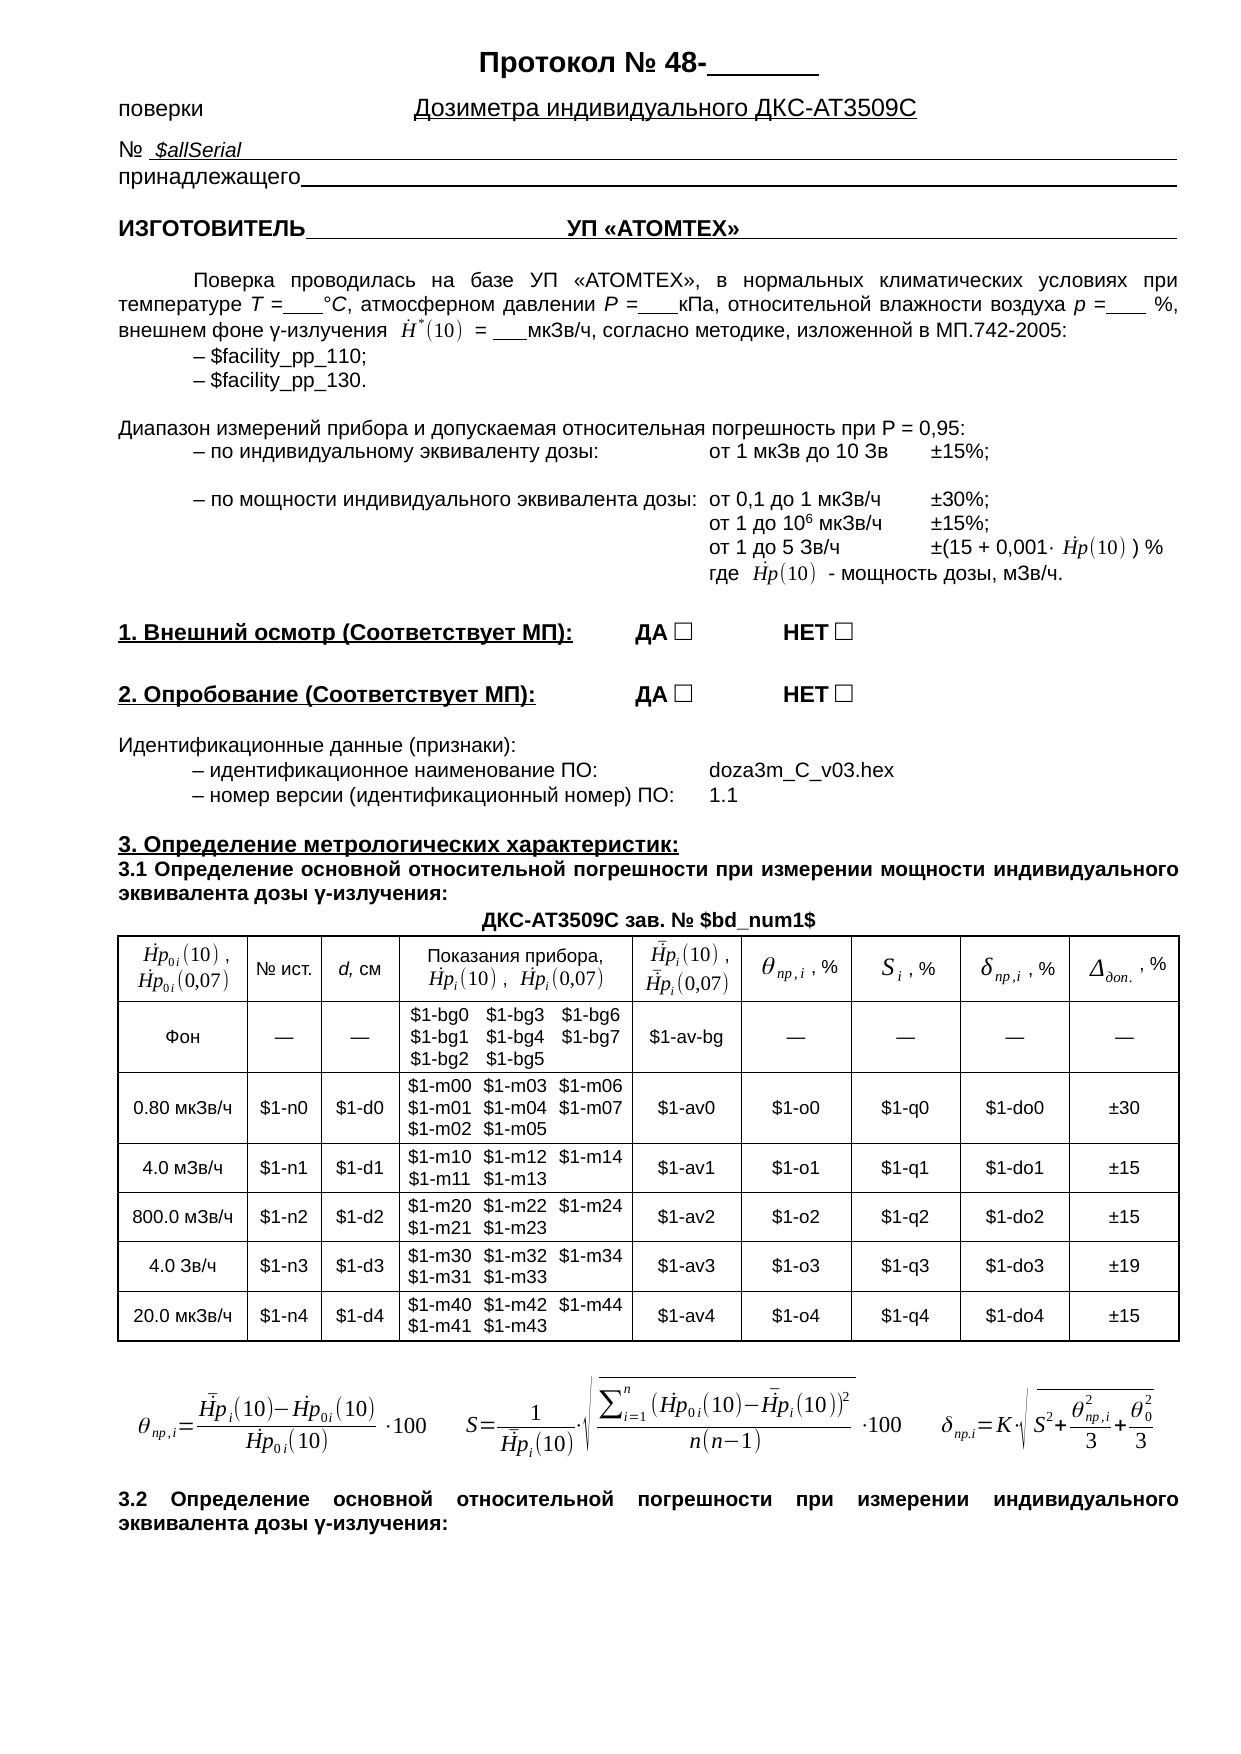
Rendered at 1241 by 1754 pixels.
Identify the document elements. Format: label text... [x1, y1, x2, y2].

text ИЗГОТОВИТЕЛЬ УП «АТОМТЕХ» [118, 215, 1179, 242]
table_cell $1-d4 [322, 1292, 399, 1340]
table_cell Фон [119, 1002, 247, 1072]
table_cell $1-do3 [961, 1242, 1069, 1291]
table_cell $1-m30 $1-m31 $1-m32 $1-m33 $1-m34 [400, 1242, 632, 1291]
table_cell , % [742, 937, 851, 1001]
table_cell ±30 [1070, 1073, 1178, 1143]
table_cell $1-n4 [248, 1292, 321, 1340]
table_cell 4.0 Зв/ч [119, 1242, 247, 1291]
table_cell $1-n2 [248, 1193, 321, 1241]
text от 1 до 5 Зв/ч ±(15 + 0,001·) % [118, 535, 1179, 561]
table_cell $1-av1 [633, 1144, 741, 1192]
text поверки Дозиметра индивидуального ДКС-АТ3509C [118, 93, 1179, 122]
text – $facility_pp_110; [118, 343, 1179, 367]
table_cell 4.0 мЗв/ч [119, 1144, 247, 1192]
table_cell ±19 [1070, 1242, 1178, 1291]
table_cell $1-q3 [852, 1242, 960, 1291]
text принадлежащего [118, 163, 1179, 189]
table_cell — [322, 1002, 399, 1072]
table_cell ±15 [1070, 1193, 1178, 1241]
table_cell $1-o1 [742, 1144, 851, 1192]
table_cell , % [961, 937, 1069, 1001]
table_cell $1-n0 [248, 1073, 321, 1143]
table_cell 0.80 мкЗв/ч [119, 1073, 247, 1143]
table_cell $1-d2 [322, 1193, 399, 1241]
table_cell Показания прибора, , [400, 937, 632, 1001]
table_cell $1-o3 [742, 1242, 851, 1291]
text 1. Внешний осмотр (Соответствует МП): ДА □ НЕТ □ [118, 613, 1179, 646]
table_cell — [852, 1002, 960, 1072]
table_cell $1-n3 [248, 1242, 321, 1291]
table_cell , % [1070, 937, 1178, 1001]
table_cell $1-m10 $1-m11 $1-m12 $1-m13 $1-m14 [400, 1144, 632, 1192]
table_cell — [1070, 1002, 1178, 1072]
table_cell $1-do0 [961, 1073, 1069, 1143]
table_cell $1-av-bg [633, 1002, 741, 1072]
table_cell $1-do2 [961, 1193, 1069, 1241]
table_cell $1-n1 [248, 1144, 321, 1192]
table_cell — [742, 1002, 851, 1072]
table_cell , [119, 937, 247, 1001]
text 3.1 Определение основной относительной погрешности при измерении мощности индивидуального эквивалента дозы γ-излучения: [118, 857, 1179, 905]
table_cell — [961, 1002, 1069, 1072]
text 2. Опробование (Соответствует МП): ДА □ НЕТ □ [118, 675, 1179, 708]
text Поверка проводилась на базе УП «АТОМТЕХ», в нормальных климатических условиях при температуре Т = °С, атмосферном давлении Р = кПа, относительной влажности воздуха р = %, внешнем фоне γ-излучения = мкЗв/ч, согласно методике, изложенной в МП.742-2005: [118, 268, 1179, 343]
text где - мощность дозы, мЗв/ч. [118, 561, 1179, 586]
table_cell $1-d0 [322, 1073, 399, 1143]
table_cell $1-o4 [742, 1292, 851, 1340]
table_cell $1-av2 [633, 1193, 741, 1241]
table_cell — [248, 1002, 321, 1072]
text Идентификационные данные (признаки): [118, 732, 1179, 756]
table_cell $1-q0 [852, 1073, 960, 1143]
table_cell $1-bg0 $1-bg1 $1-bg2 $1-bg3 $1-bg4 $1-bg5 $1-bg6 $1-bg7 [400, 1002, 632, 1072]
text от 1 до 106 мкЗв/ч ±15%; [118, 511, 1179, 535]
text – по индивидуальному эквиваленту дозы: от 1 мкЗв до 10 Зв ±15%; [118, 439, 1179, 463]
table_cell № ист. [248, 937, 321, 1001]
table_cell , [633, 937, 741, 1001]
text 3.2 Определение основной относительной погрешности при измерении индивидуального эквивалента дозы γ-излучения: [118, 1487, 1179, 1535]
table_cell $1-av3 [633, 1242, 741, 1291]
text – $facility_pp_130. [118, 367, 1179, 391]
table_cell $1-av4 [633, 1292, 741, 1340]
table_cell ±15 [1070, 1292, 1178, 1340]
table_cell 800.0 мЗв/ч [119, 1193, 247, 1241]
table_cell 20.0 мкЗв/ч [119, 1292, 247, 1340]
text – идентификационное наименование ПО: doza3m_C_v03.hex [118, 756, 1179, 783]
text 3. Определение метрологических характеристик: [118, 831, 1179, 857]
text Диапазон измерений прибора и допускаемая относительная погрешность при Р = 0,95: [118, 415, 1179, 439]
text – номер версии (идентификационный номер) ПО: 1.1 [118, 783, 1179, 807]
text – по мощности индивидуального эквивалента дозы: от 0,1 до 1 мкЗв/ч ±30%; [118, 487, 1179, 511]
table_cell ±15 [1070, 1144, 1178, 1192]
table_cell , % [852, 937, 960, 1001]
text Протокол № 48- [88, 45, 1179, 79]
table_cell $1-m20 $1-m21 $1-m22 $1-m23 $1-m24 [400, 1193, 632, 1241]
table_cell $1-do4 [961, 1292, 1069, 1340]
table_cell $1-d1 [322, 1144, 399, 1192]
table_cell $1-q4 [852, 1292, 960, 1340]
table_cell $1-o0 [742, 1073, 851, 1143]
text № $allSerial [118, 136, 1179, 163]
table_cell d, см [322, 937, 399, 1001]
table_cell $1-m40 $1-m41 $1-m42 $1-m43 $1-m44 [400, 1292, 632, 1340]
table_header ДКС-АТ3509C зав. № $bd_num1$ [118, 905, 1179, 935]
table_cell $1-q1 [852, 1144, 960, 1192]
table_cell $1-o2 [742, 1193, 851, 1241]
table_cell $1-d3 [322, 1242, 399, 1291]
table_cell $1-do1 [961, 1144, 1069, 1192]
table_cell $1-m00 $1-m01 $1-m02 $1-m03 $1-m04 $1-m05 $1-m06 $1-m07 [400, 1073, 632, 1143]
table_cell $1-av0 [633, 1073, 741, 1143]
table_cell $1-q2 [852, 1193, 960, 1241]
